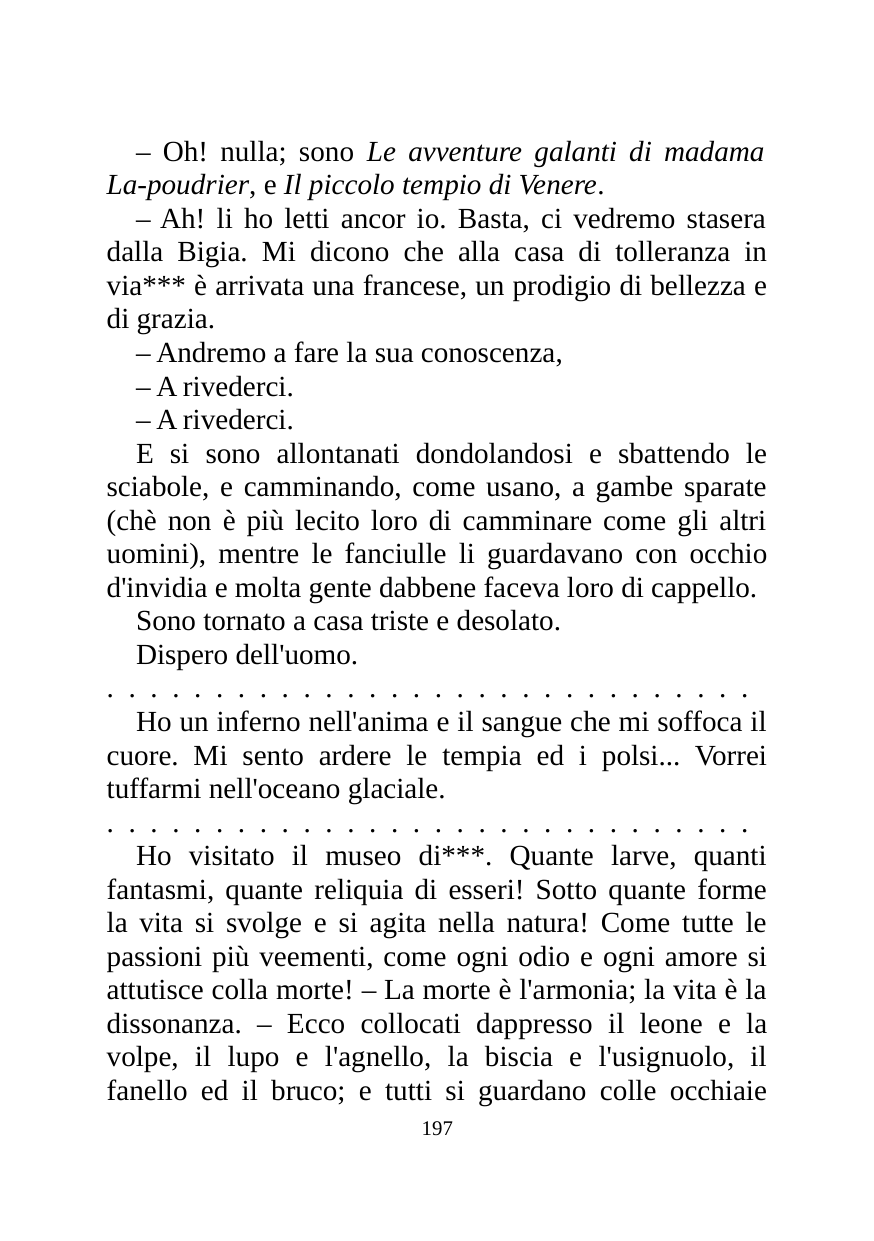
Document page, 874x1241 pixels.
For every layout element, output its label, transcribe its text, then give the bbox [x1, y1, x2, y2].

text – Andremo a fare la sua conoscenza, [106, 335, 768, 369]
text – Oh! nulla; sono Le avventure galanti di madama La-poudrier, e Il piccolo tempio di Venere. [106, 134, 768, 201]
text – Ah! li ho letti ancor io. Basta, ci vedremo stasera dalla Bigia. Mi dicono che alla casa di tolleranza in via*** è arrivata una francese, un prodigio di bellezza e di grazia. [106, 201, 768, 335]
text . . . . . . . . . . . . . . . . . . . . . . . . . . . . . . [106, 805, 768, 838]
text . . . . . . . . . . . . . . . . . . . . . . . . . . . . . . [106, 671, 768, 704]
text – A rivederci. [106, 402, 768, 436]
text Ho visitato il museo di***. Quante larve, quanti fantasmi, quante reliquia di esseri! Sotto quante forme la vita si svolge e si agita nella natura! Come tutte le passioni più veementi, come ogni odio e ogni amore si attutisce colla morte! – La morte è l'armonia; la vita è la dissonanza. – Ecco collocati dappresso il leone e la volpe, il lupo e l'agnello, la biscia e l'usignuolo, il fanello ed il bruco; e tutti si guardano colle occhiaie [106, 838, 768, 1107]
text Sono tornato a casa triste e desolato. [106, 603, 768, 637]
text E si sono allontanati dondolandosi e sbattendo le sciabole, e camminando, come usano, a gambe sparate (chè non è più lecito loro di camminare come gli altri uomini), mentre le fanciulle li guardavano con occhio d'invidia e molta gente dabbene faceva loro di cappello. [106, 436, 768, 603]
text Dispero dell'uomo. [106, 637, 768, 671]
text – A rivederci. [106, 369, 768, 402]
text Ho un inferno nell'anima e il sangue che mi soffoca il cuore. Mi sento ardere le tempia ed i polsi... Vorrei tuffarmi nell'oceano glaciale. [106, 704, 768, 805]
